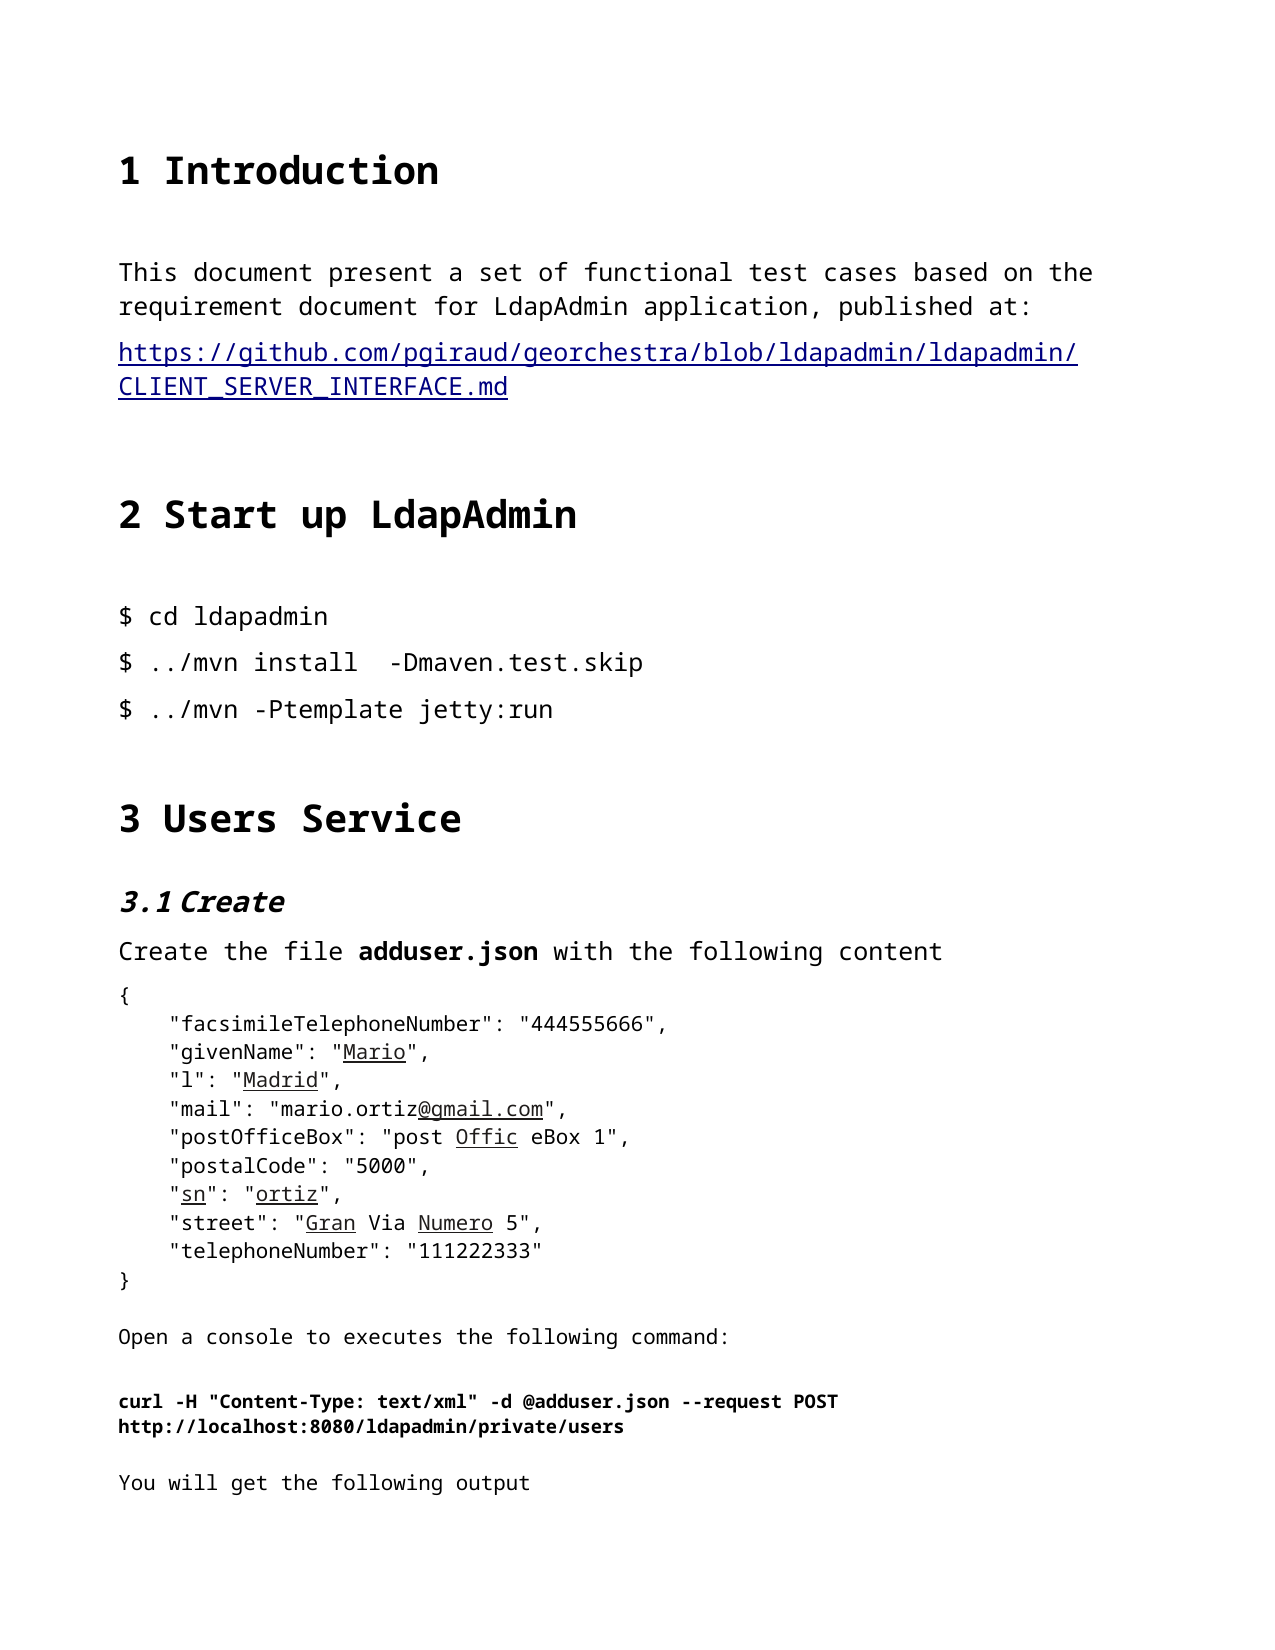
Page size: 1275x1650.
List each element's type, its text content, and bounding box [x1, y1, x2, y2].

text "mail": "mario.ortiz@gmail.com", [118, 1094, 1157, 1122]
text "sn": "ortiz", [118, 1179, 1157, 1208]
text Create the file adduser.json with the following content [118, 934, 1157, 968]
text This document present a set of functional test cases based on the requirement document for LdapAdmin application, published at: [118, 254, 1157, 322]
subtitle Introduction [118, 143, 1157, 195]
text "street": "Gran Via Numero 5", [118, 1208, 1157, 1236]
text $ ../mvn install -Dmaven.test.skip [118, 645, 1157, 679]
text $ ../mvn -Ptemplate jetty:run [118, 692, 1157, 726]
text curl -H "Content-Type: text/xml" -d @adduser.json --request POST http://localhost:8080/ldapadmin/private/users [118, 1388, 1157, 1439]
text You will get the following output [118, 1468, 1157, 1497]
text "facsimileTelephoneNumber": "444555666", [118, 1009, 1157, 1037]
text "l": "Madrid", [118, 1066, 1157, 1094]
text "postOfficeBox": "post Offic eBox 1", [118, 1122, 1157, 1151]
text "givenName": "Mario", [118, 1037, 1157, 1066]
text "postalCode": "5000", [118, 1151, 1157, 1179]
subtitle Users Service [118, 792, 1157, 844]
text Open a console to executes the following command: [118, 1322, 1157, 1350]
text } [118, 1265, 1157, 1293]
text $ cd ldapadmin [118, 598, 1157, 632]
text "telephoneNumber": "111222333" [118, 1236, 1157, 1265]
text { [118, 980, 1157, 1009]
text https://github.com/pgiraud/georchestra/blob/ldapadmin/ldapadmin/CLIENT_SERVER_INTERFACE.md [118, 335, 1157, 403]
subtitle Start up LdapAdmin [118, 487, 1157, 539]
subtitle Create [118, 882, 1157, 921]
